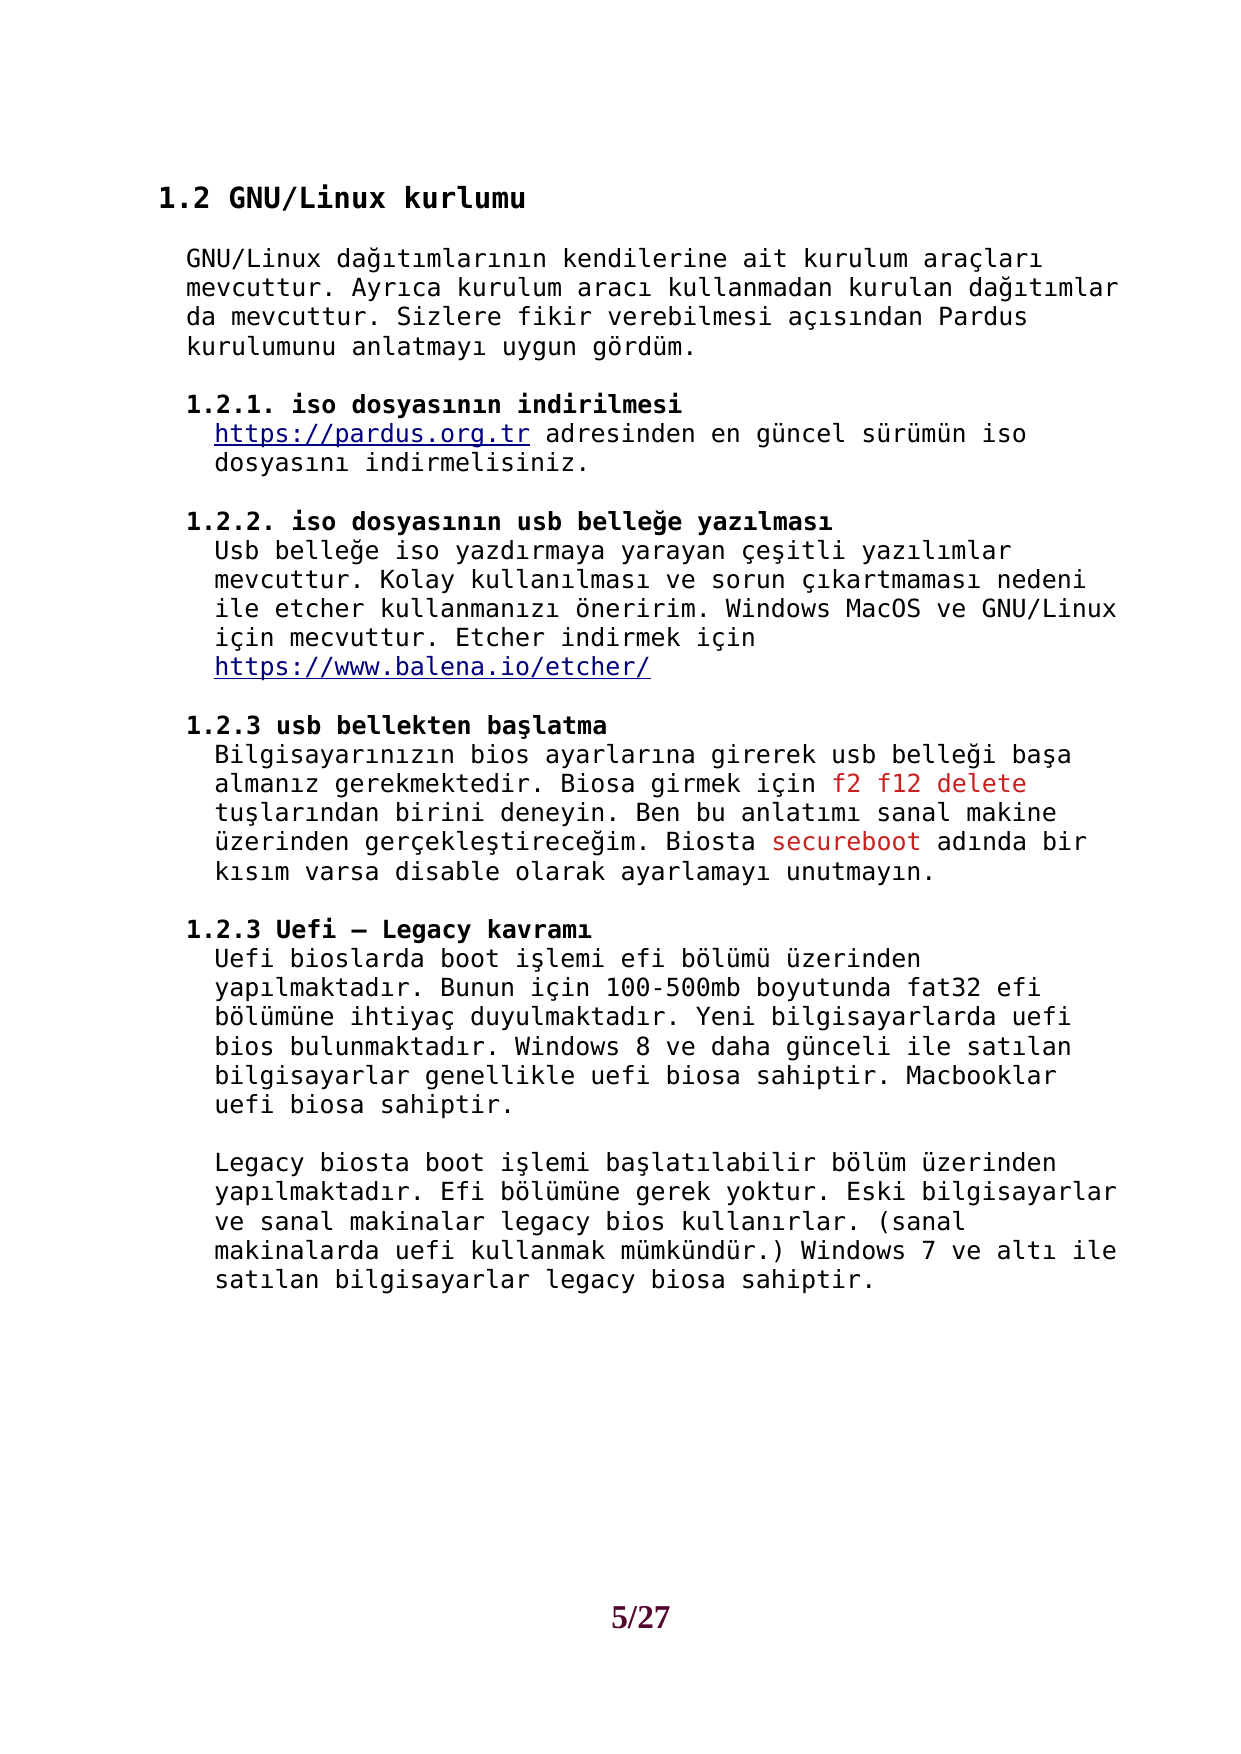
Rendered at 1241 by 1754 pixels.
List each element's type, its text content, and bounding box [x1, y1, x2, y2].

text 1.2.3 usb bellekten başlatma [186, 711, 1123, 740]
text 1.2.3 Uefi – Legacy kavramı [186, 915, 1123, 944]
text 1.2 GNU/Linux kurlumu [158, 181, 1123, 215]
text 1.2.2. iso dosyasının usb belleğe yazılması [186, 507, 1123, 536]
text 1.2.1. iso dosyasının indirilmesi [186, 390, 1123, 419]
text Bilgisayarınızın bios ayarlarına girerek usb belleği başa almanız gerekmektedir. Biosa girmek için f2 f12 delete tuşlarından birini deneyin. Ben bu anlatımı sanal makine üzerinden gerçekleştireceğim. Biosta secureboot adında bir kısım varsa disable olarak ayarlamayı unutmayın. [214, 740, 1123, 886]
text Usb belleğe iso yazdırmaya yarayan çeşitli yazılımlar mevcuttur. Kolay kullanılması ve sorun çıkartmaması nedeni ile etcher kullanmanızı öneririm. Windows MacOS ve GNU/Linux için mecvuttur. Etcher indirmek için https://www.balena.io/etcher/ [214, 536, 1123, 682]
text GNU/Linux dağıtımlarının kendilerine ait kurulum araçları mevcuttur. Ayrıca kurulum aracı kullanmadan kurulan dağıtımlar da mevcuttur. Sizlere fikir verebilmesi açısından Pardus kurulumunu anlatmayı uygun gördüm. [186, 244, 1123, 361]
text Legacy biosta boot işlemi başlatılabilir bölüm üzerinden yapılmaktadır. Efi bölümüne gerek yoktur. Eski bilgisayarlar ve sanal makinalar legacy bios kullanırlar. (sanal makinalarda uefi kullanmak mümkündür.) Windows 7 ve altı ile satılan bilgisayarlar legacy biosa sahiptir. [214, 1148, 1123, 1294]
text https://pardus.org.tr adresinden en güncel sürümün iso dosyasını indirmelisiniz. [214, 419, 1123, 478]
text Uefi bioslarda boot işlemi efi bölümü üzerinden yapılmaktadır. Bunun için 100-500mb boyutunda fat32 efi bölümüne ihtiyaç duyulmaktadır. Yeni bilgisayarlarda uefi bios bulunmaktadır. Windows 8 ve daha günceli ile satılan bilgisayarlar genellikle uefi biosa sahiptir. Macbooklar uefi biosa sahiptir. [214, 944, 1123, 1119]
